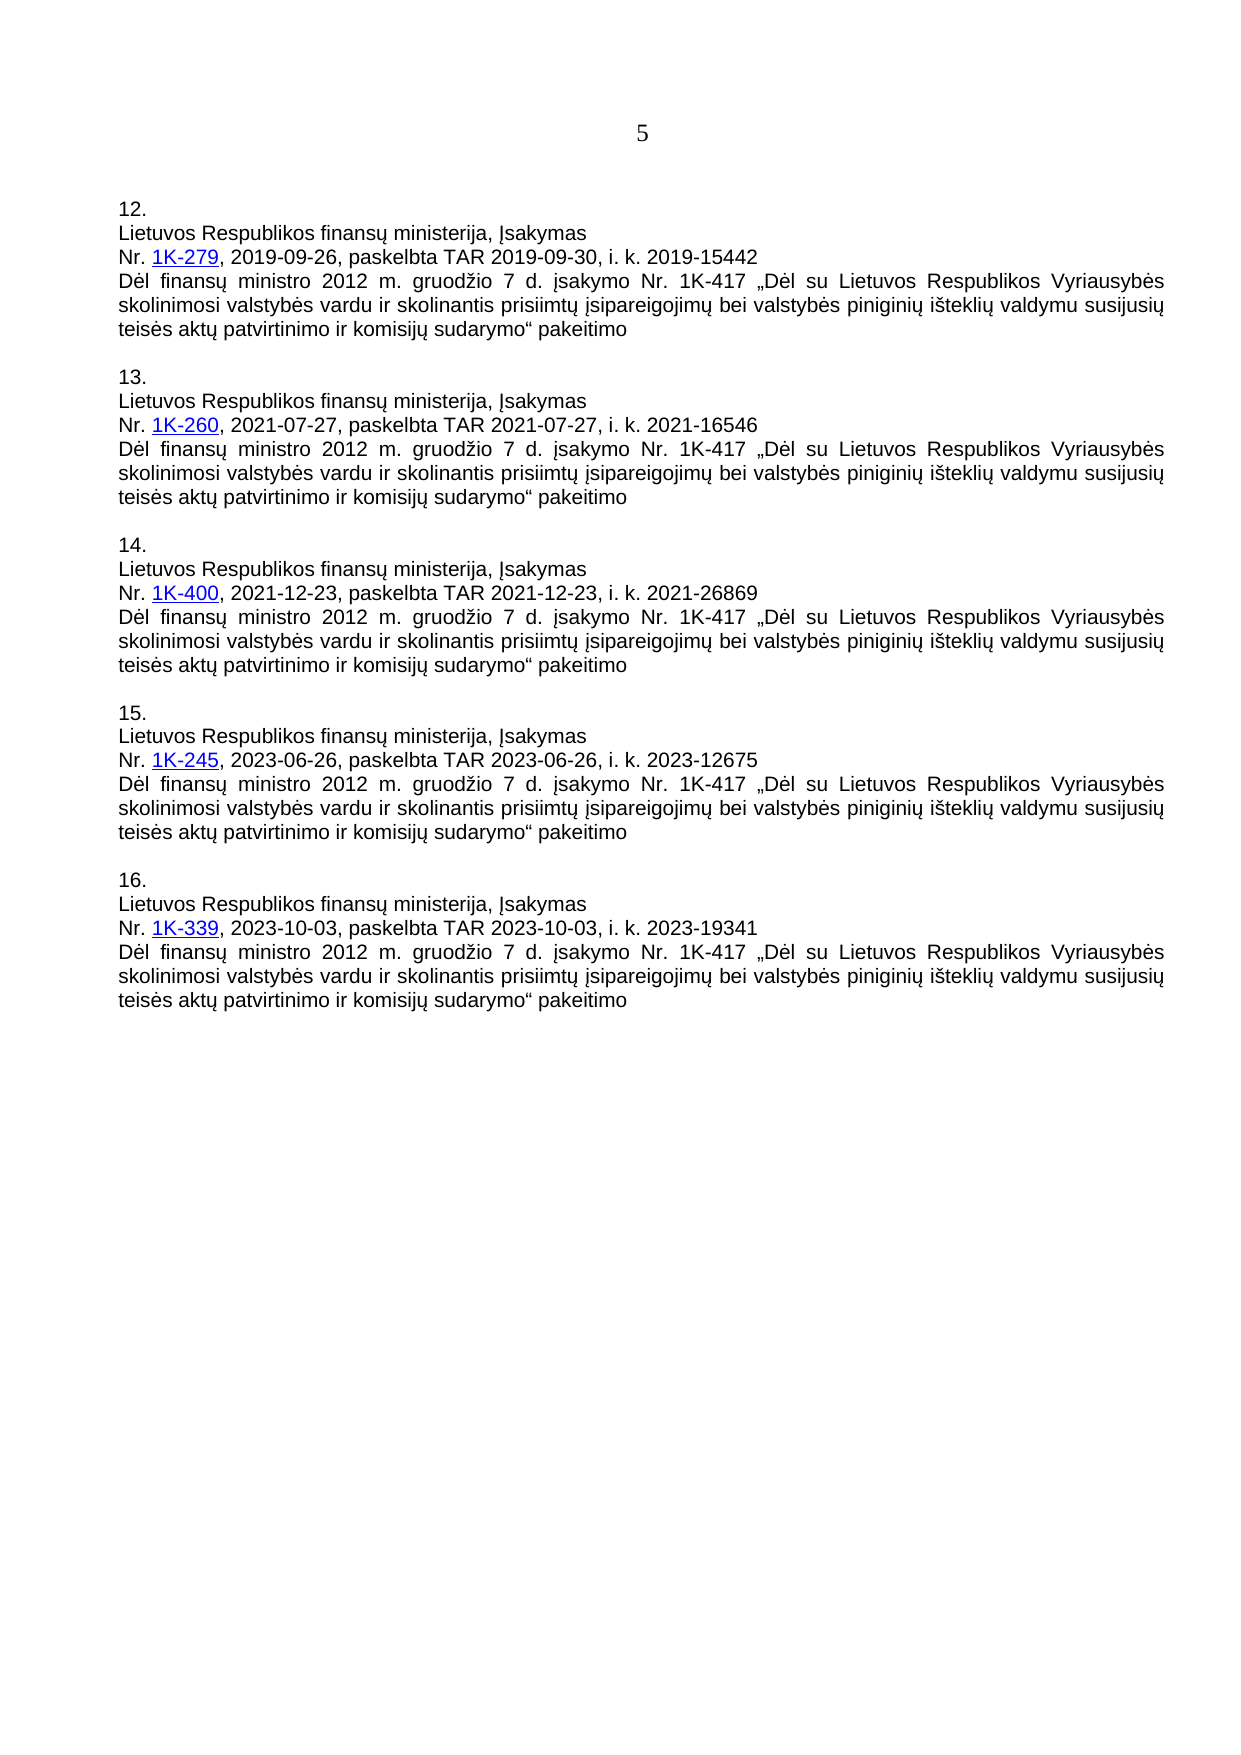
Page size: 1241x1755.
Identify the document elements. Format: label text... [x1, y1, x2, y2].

text Lietuvos Respublikos finansų ministerija, Įsakymas [118, 557, 1167, 581]
text Nr. 1K-279, 2019-09-26, paskelbta TAR 2019-09-30, i. k. 2019-15442 [118, 245, 1167, 269]
text Nr. 1K-339, 2023-10-03, paskelbta TAR 2023-10-03, i. k. 2023-19341 [118, 916, 1167, 940]
text Lietuvos Respublikos finansų ministerija, Įsakymas [118, 221, 1167, 245]
text Dėl finansų ministro 2012 m. gruodžio 7 d. įsakymo Nr. 1K-417 „Dėl su Lietuvos Respublikos Vyriausybės skolinimosi valstybės vardu ir skolinantis prisiimtų įsipareigojimų bei valstybės piniginių išteklių valdymu susijusių teisės aktų patvirtinimo ir komisijų sudarymo“ pakeitimo [118, 269, 1167, 341]
text Nr. 1K-245, 2023-06-26, paskelbta TAR 2023-06-26, i. k. 2023-12675 [118, 748, 1167, 772]
text 15. [118, 700, 1167, 724]
text Nr. 1K-400, 2021-12-23, paskelbta TAR 2021-12-23, i. k. 2021-26869 [118, 581, 1167, 604]
text Lietuvos Respublikos finansų ministerija, Įsakymas [118, 892, 1167, 916]
text 12. [118, 197, 1167, 221]
text Dėl finansų ministro 2012 m. gruodžio 7 d. įsakymo Nr. 1K-417 „Dėl su Lietuvos Respublikos Vyriausybės skolinimosi valstybės vardu ir skolinantis prisiimtų įsipareigojimų bei valstybės piniginių išteklių valdymu susijusių teisės aktų patvirtinimo ir komisijų sudarymo“ pakeitimo [118, 604, 1167, 676]
text Nr. 1K-260, 2021-07-27, paskelbta TAR 2021-07-27, i. k. 2021-16546 [118, 413, 1167, 437]
text Dėl finansų ministro 2012 m. gruodžio 7 d. įsakymo Nr. 1K-417 „Dėl su Lietuvos Respublikos Vyriausybės skolinimosi valstybės vardu ir skolinantis prisiimtų įsipareigojimų bei valstybės piniginių išteklių valdymu susijusių teisės aktų patvirtinimo ir komisijų sudarymo“ pakeitimo [118, 437, 1167, 509]
text Lietuvos Respublikos finansų ministerija, Įsakymas [118, 389, 1167, 413]
text 16. [118, 868, 1167, 892]
text Dėl finansų ministro 2012 m. gruodžio 7 d. įsakymo Nr. 1K-417 „Dėl su Lietuvos Respublikos Vyriausybės skolinimosi valstybės vardu ir skolinantis prisiimtų įsipareigojimų bei valstybės piniginių išteklių valdymu susijusių teisės aktų patvirtinimo ir komisijų sudarymo“ pakeitimo [118, 772, 1167, 844]
text Dėl finansų ministro 2012 m. gruodžio 7 d. įsakymo Nr. 1K-417 „Dėl su Lietuvos Respublikos Vyriausybės skolinimosi valstybės vardu ir skolinantis prisiimtų įsipareigojimų bei valstybės piniginių išteklių valdymu susijusių teisės aktų patvirtinimo ir komisijų sudarymo“ pakeitimo [118, 940, 1167, 1012]
text 14. [118, 533, 1167, 557]
text Lietuvos Respublikos finansų ministerija, Įsakymas [118, 724, 1167, 748]
text 13. [118, 365, 1167, 389]
